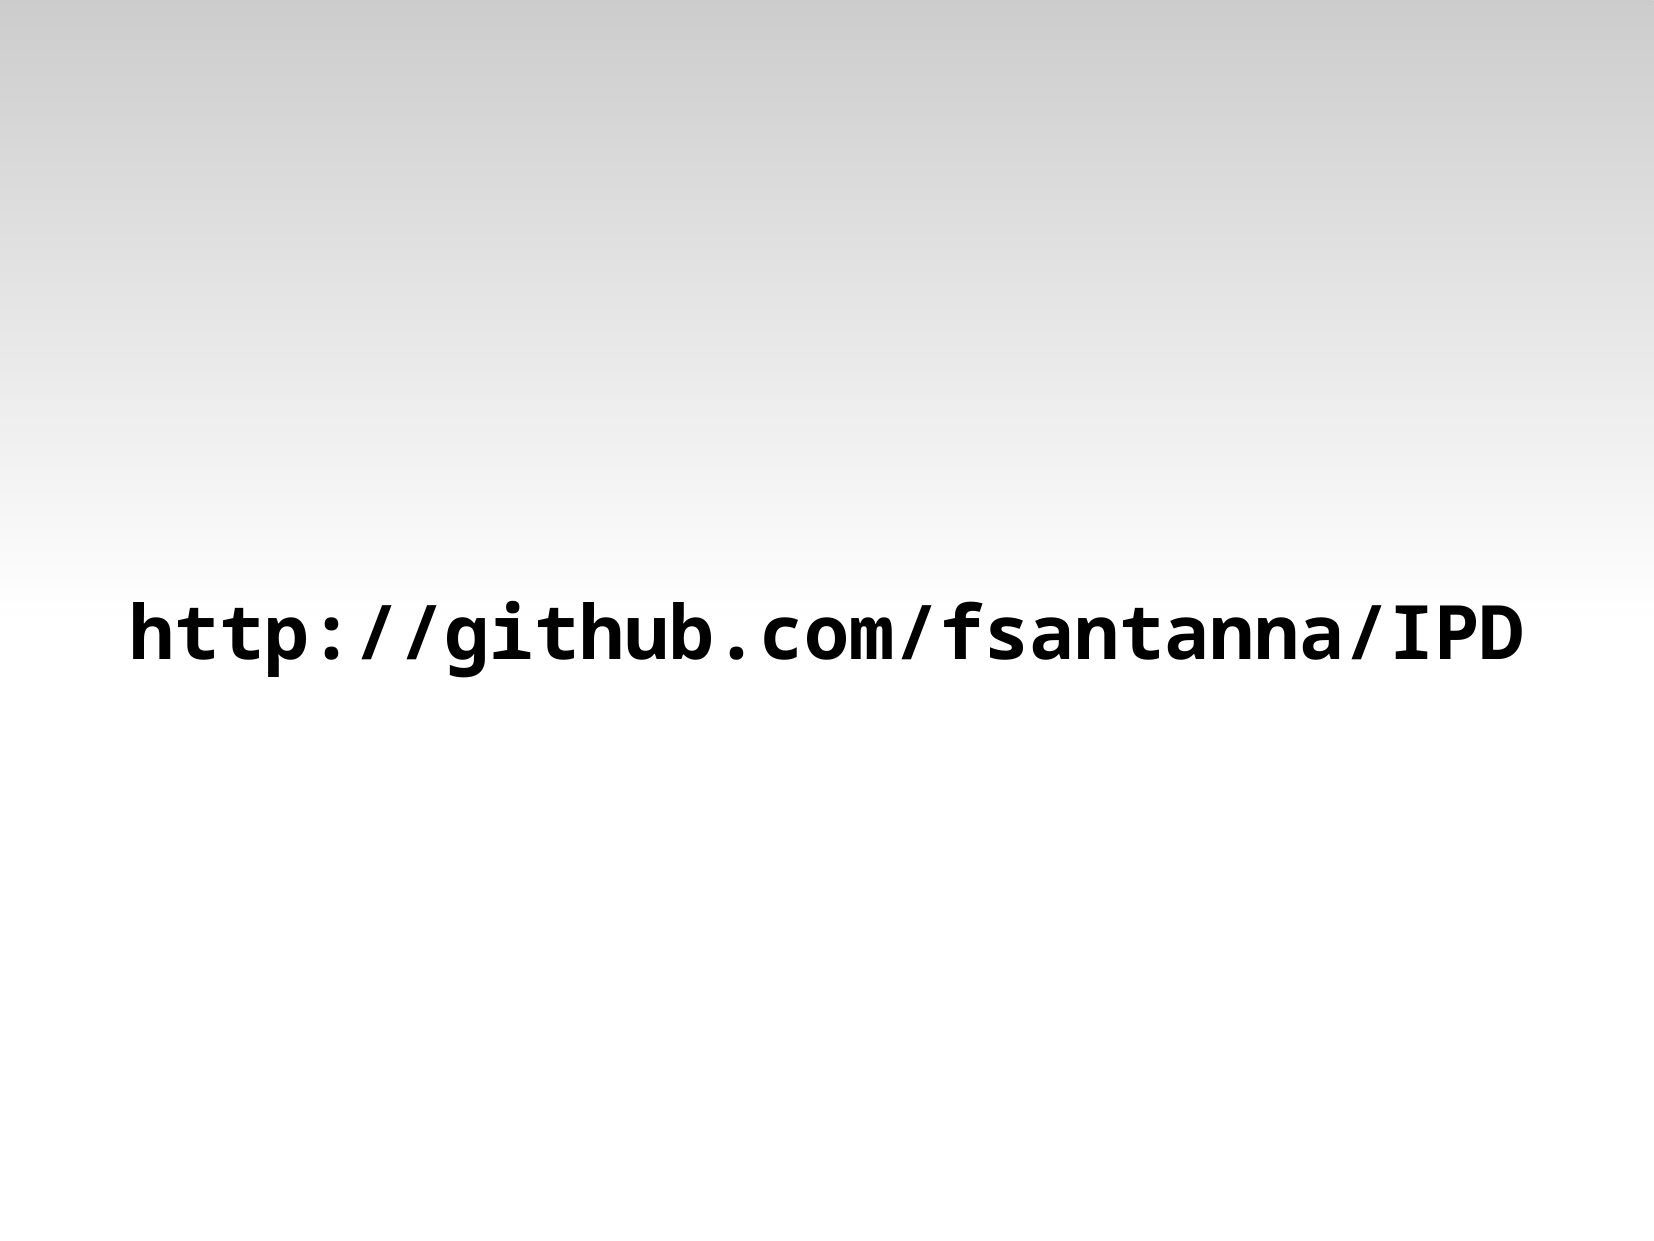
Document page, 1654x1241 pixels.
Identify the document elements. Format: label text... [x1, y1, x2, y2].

text_box http://github.com/fsantanna/IPD [115, 519, 1540, 741]
